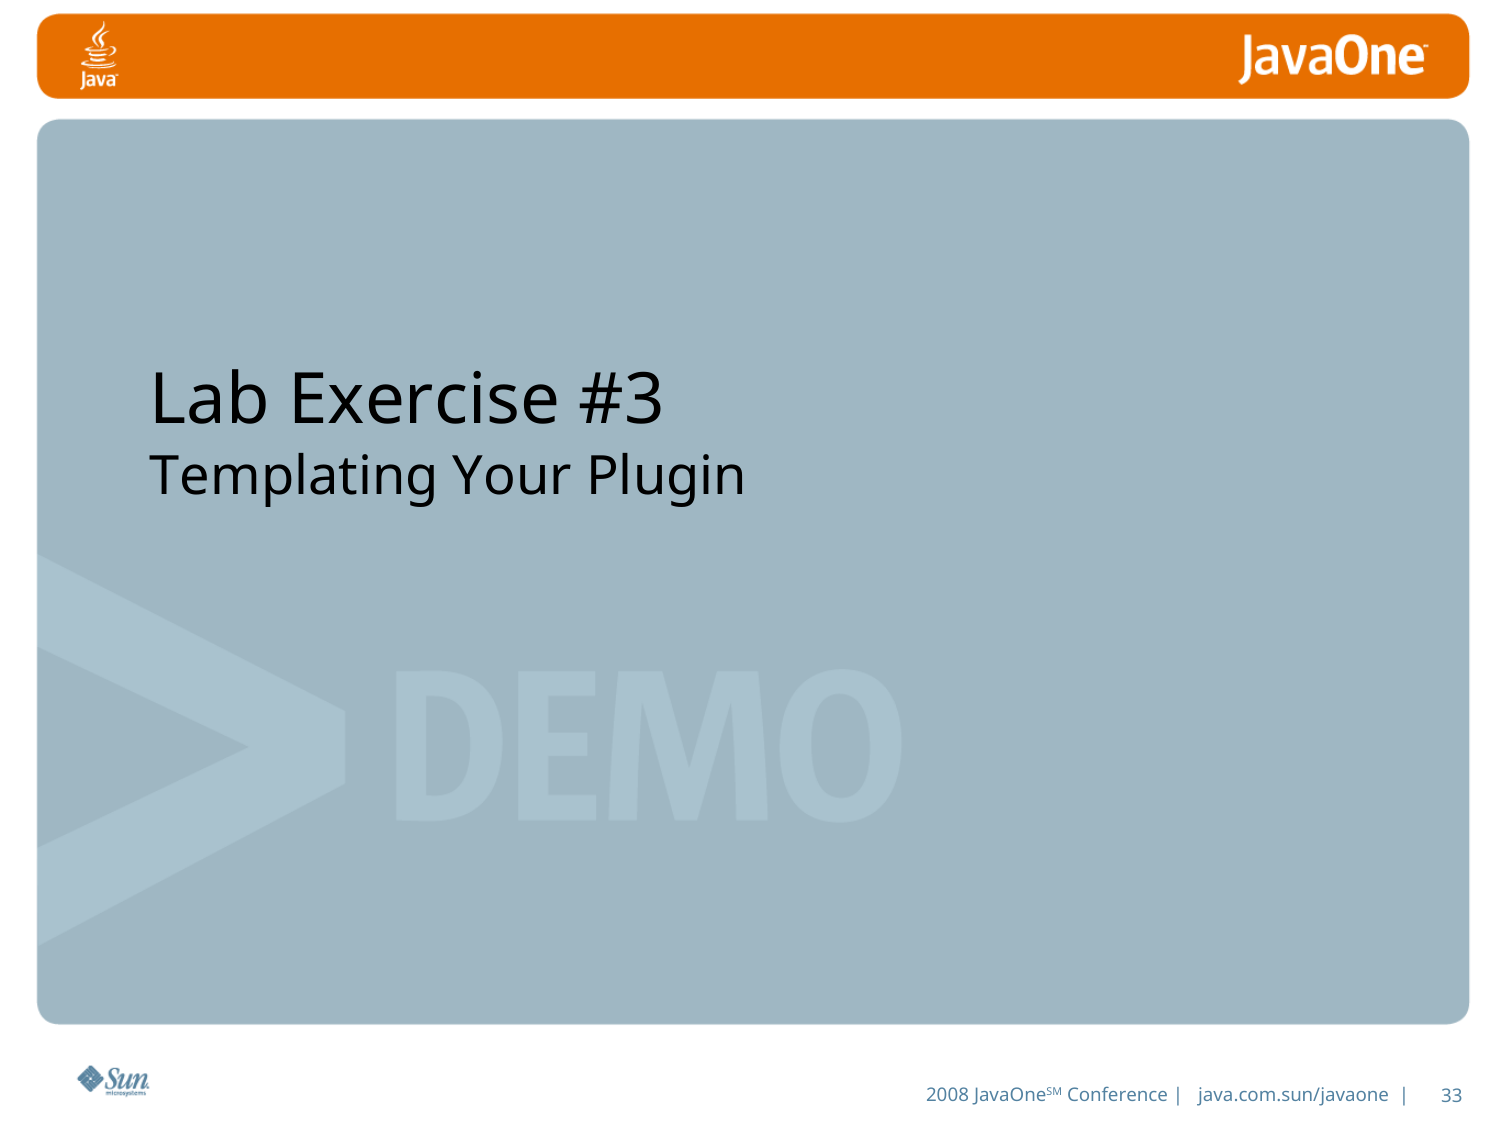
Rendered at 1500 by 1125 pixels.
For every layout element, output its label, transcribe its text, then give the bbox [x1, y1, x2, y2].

title Lab Exercise #3 Templating Your Plugin [149, 337, 1352, 525]
picture [0, 0, 1500, 1125]
